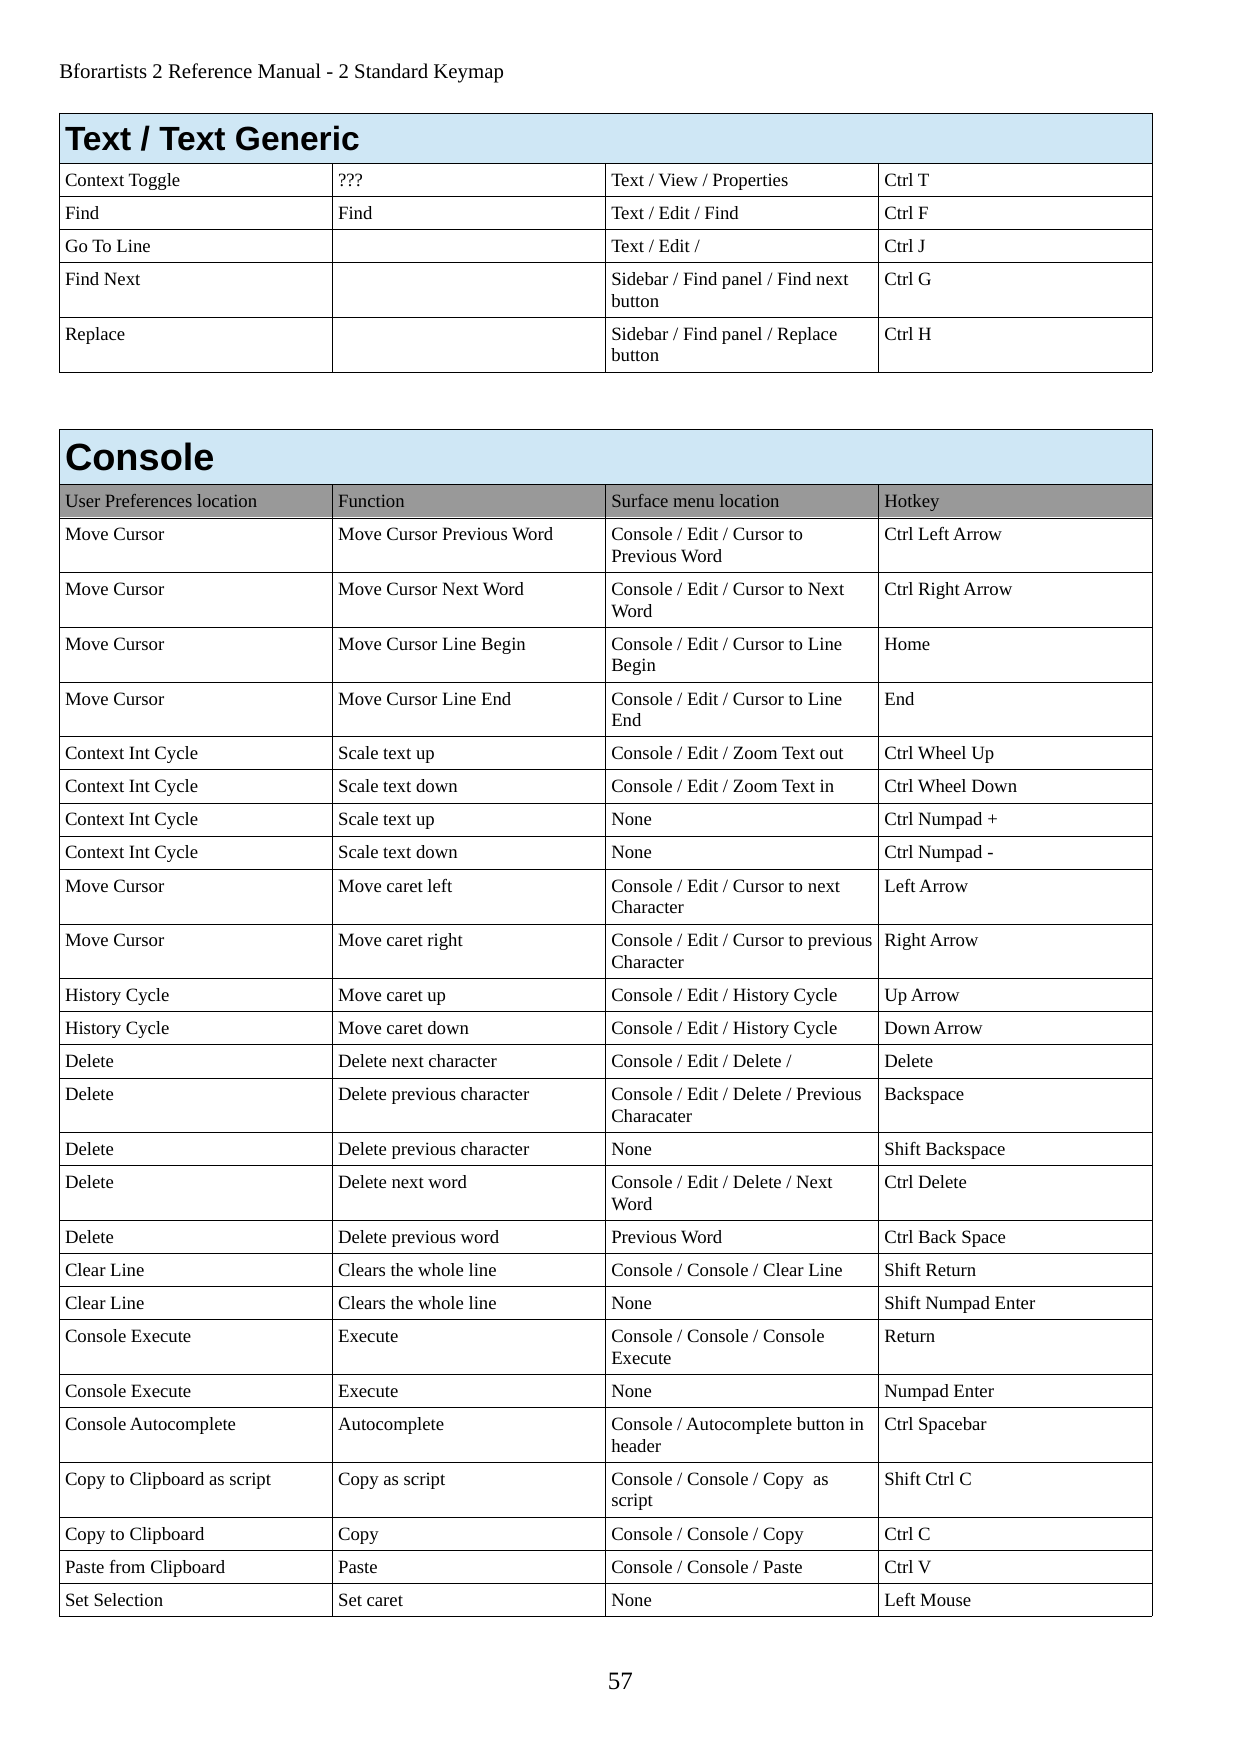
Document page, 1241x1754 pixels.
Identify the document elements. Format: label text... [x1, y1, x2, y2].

table_cell Console / Console / Paste [606, 1551, 878, 1583]
table_cell Console Execute [60, 1320, 332, 1374]
table_cell Paste [333, 1551, 605, 1583]
table_cell Left Arrow [879, 870, 1152, 923]
table_cell Go To Line [60, 230, 332, 262]
table_cell Console / Console / Clear Line [606, 1254, 878, 1286]
table_cell None [606, 837, 878, 869]
table_cell Scale text down [333, 770, 605, 802]
table_cell [333, 230, 605, 262]
table_header Console [60, 430, 1152, 484]
table_cell Clear Line [60, 1254, 332, 1286]
table_cell Replace [60, 318, 332, 372]
table_cell Return [879, 1320, 1152, 1374]
table_cell Text / Edit / Find [606, 197, 878, 229]
table_cell Execute [333, 1320, 605, 1374]
table_cell Delete [60, 1221, 332, 1253]
table_cell Console Autocomplete [60, 1408, 332, 1462]
table_cell Ctrl Numpad - [879, 837, 1152, 869]
table_cell Delete previous character [333, 1079, 605, 1132]
table_cell Ctrl T [879, 164, 1152, 196]
table_cell Console / Edit / Cursor to previous Character [606, 925, 878, 978]
table_cell Shift Return [879, 1254, 1152, 1286]
table_cell Context Toggle [60, 164, 332, 196]
table_cell Execute [333, 1375, 605, 1407]
table_cell Delete [60, 1045, 332, 1077]
table_cell Delete [60, 1079, 332, 1132]
table_cell Left Mouse [879, 1584, 1152, 1616]
table_cell Ctrl Right Arrow [879, 573, 1152, 627]
table_cell Console / Edit / Zoom Text in [606, 770, 878, 802]
table_cell Scale text up [333, 737, 605, 769]
table_cell Delete next character [333, 1045, 605, 1077]
table_cell None [606, 1375, 878, 1407]
table_cell Up Arrow [879, 979, 1152, 1011]
table_cell Move caret left [333, 870, 605, 923]
table_cell Function [333, 485, 605, 517]
table_cell Scale text down [333, 837, 605, 869]
table_cell Ctrl Back Space [879, 1221, 1152, 1253]
table_cell Console / Edit / Zoom Text out [606, 737, 878, 769]
table_cell Clear Line [60, 1287, 332, 1319]
table_cell Copy [333, 1518, 605, 1550]
table_cell Hotkey [879, 485, 1152, 517]
table_cell Delete [60, 1166, 332, 1220]
table_cell Console / Console / Copy as script [606, 1463, 878, 1517]
table_cell Context Int Cycle [60, 737, 332, 769]
table_cell Move Cursor Line Begin [333, 628, 605, 682]
table_cell Find [333, 197, 605, 229]
table_cell Text / Edit / [606, 230, 878, 262]
table_cell Console / Edit / Cursor to next Character [606, 870, 878, 923]
table_cell Sidebar / Find panel / Replace button [606, 318, 878, 372]
table_cell Ctrl Wheel Up [879, 737, 1152, 769]
table_cell Console / Console / Console Execute [606, 1320, 878, 1374]
table_cell Move Cursor [60, 519, 332, 572]
table_cell Move caret right [333, 925, 605, 978]
table_cell Delete next word [333, 1166, 605, 1220]
table_cell Shift Ctrl C [879, 1463, 1152, 1517]
table_cell Home [879, 628, 1152, 682]
table_cell Clears the whole line [333, 1287, 605, 1319]
table_cell Console / Edit / History Cycle [606, 979, 878, 1011]
table_cell Delete [60, 1133, 332, 1165]
table_cell None [606, 804, 878, 836]
table_cell Paste from Clipboard [60, 1551, 332, 1583]
table_cell Shift Numpad Enter [879, 1287, 1152, 1319]
table_cell Find Next [60, 263, 332, 317]
table_cell Ctrl C [879, 1518, 1152, 1550]
table_cell Console / Edit / Delete / Next Word [606, 1166, 878, 1220]
table_cell Ctrl Left Arrow [879, 519, 1152, 572]
table_cell Scale text up [333, 804, 605, 836]
table_cell Console / Edit / History Cycle [606, 1012, 878, 1044]
table_cell Console Execute [60, 1375, 332, 1407]
table_cell Console / Edit / Delete / [606, 1045, 878, 1077]
table_cell Move Cursor [60, 628, 332, 682]
table_cell Ctrl H [879, 318, 1152, 372]
table_cell Context Int Cycle [60, 837, 332, 869]
table_cell Move caret down [333, 1012, 605, 1044]
table_cell History Cycle [60, 1012, 332, 1044]
table_cell ??? [333, 164, 605, 196]
table_cell Numpad Enter [879, 1375, 1152, 1407]
table_cell User Preferences location [60, 485, 332, 517]
table_cell Move Cursor [60, 573, 332, 627]
table_cell Console / Edit / Delete / Previous Characater [606, 1079, 878, 1132]
table_cell Set caret [333, 1584, 605, 1616]
table_cell Right Arrow [879, 925, 1152, 978]
table_cell Console / Autocomplete button in header [606, 1408, 878, 1462]
table_cell Context Int Cycle [60, 770, 332, 802]
table_cell Copy to Clipboard as script [60, 1463, 332, 1517]
table_cell Console / Edit / Cursor to Line End [606, 683, 878, 736]
table_cell Find [60, 197, 332, 229]
table_cell Context Int Cycle [60, 804, 332, 836]
table_cell Autocomplete [333, 1408, 605, 1462]
table_cell Set Selection [60, 1584, 332, 1616]
table_cell History Cycle [60, 979, 332, 1011]
table_header Text / Text Generic [60, 114, 1152, 163]
table_cell Sidebar / Find panel / Find next button [606, 263, 878, 317]
table_cell Ctrl Delete [879, 1166, 1152, 1220]
table_cell Move Cursor [60, 925, 332, 978]
table_cell Ctrl Wheel Down [879, 770, 1152, 802]
table_cell Previous Word [606, 1221, 878, 1253]
table_cell Surface menu location [606, 485, 878, 517]
table_cell Console / Console / Copy [606, 1518, 878, 1550]
table_cell End [879, 683, 1152, 736]
table_cell Move Cursor [60, 683, 332, 736]
table_cell Backspace [879, 1079, 1152, 1132]
table_cell Move Cursor [60, 870, 332, 923]
table_cell Move caret up [333, 979, 605, 1011]
table_cell Delete [879, 1045, 1152, 1077]
table_cell None [606, 1584, 878, 1616]
table_cell Copy as script [333, 1463, 605, 1517]
table_cell Ctrl J [879, 230, 1152, 262]
table_cell None [606, 1133, 878, 1165]
table_cell Ctrl Numpad + [879, 804, 1152, 836]
table_cell [333, 263, 605, 317]
table_cell Ctrl V [879, 1551, 1152, 1583]
table_cell Copy to Clipboard [60, 1518, 332, 1550]
table_cell Move Cursor Next Word [333, 573, 605, 627]
table_cell Down Arrow [879, 1012, 1152, 1044]
table_cell Ctrl G [879, 263, 1152, 317]
table_cell Console / Edit / Cursor to Line Begin [606, 628, 878, 682]
table_cell Ctrl Spacebar [879, 1408, 1152, 1462]
table_cell Text / View / Properties [606, 164, 878, 196]
table_cell Ctrl F [879, 197, 1152, 229]
table_cell Move Cursor Line End [333, 683, 605, 736]
table_cell Console / Edit / Cursor to Next Word [606, 573, 878, 627]
table_cell [333, 318, 605, 372]
table_cell None [606, 1287, 878, 1319]
table_cell Move Cursor Previous Word [333, 519, 605, 572]
table_cell Shift Backspace [879, 1133, 1152, 1165]
table_cell Delete previous character [333, 1133, 605, 1165]
table_cell Delete previous word [333, 1221, 605, 1253]
table_cell Clears the whole line [333, 1254, 605, 1286]
table_cell Console / Edit / Cursor to Previous Word [606, 519, 878, 572]
